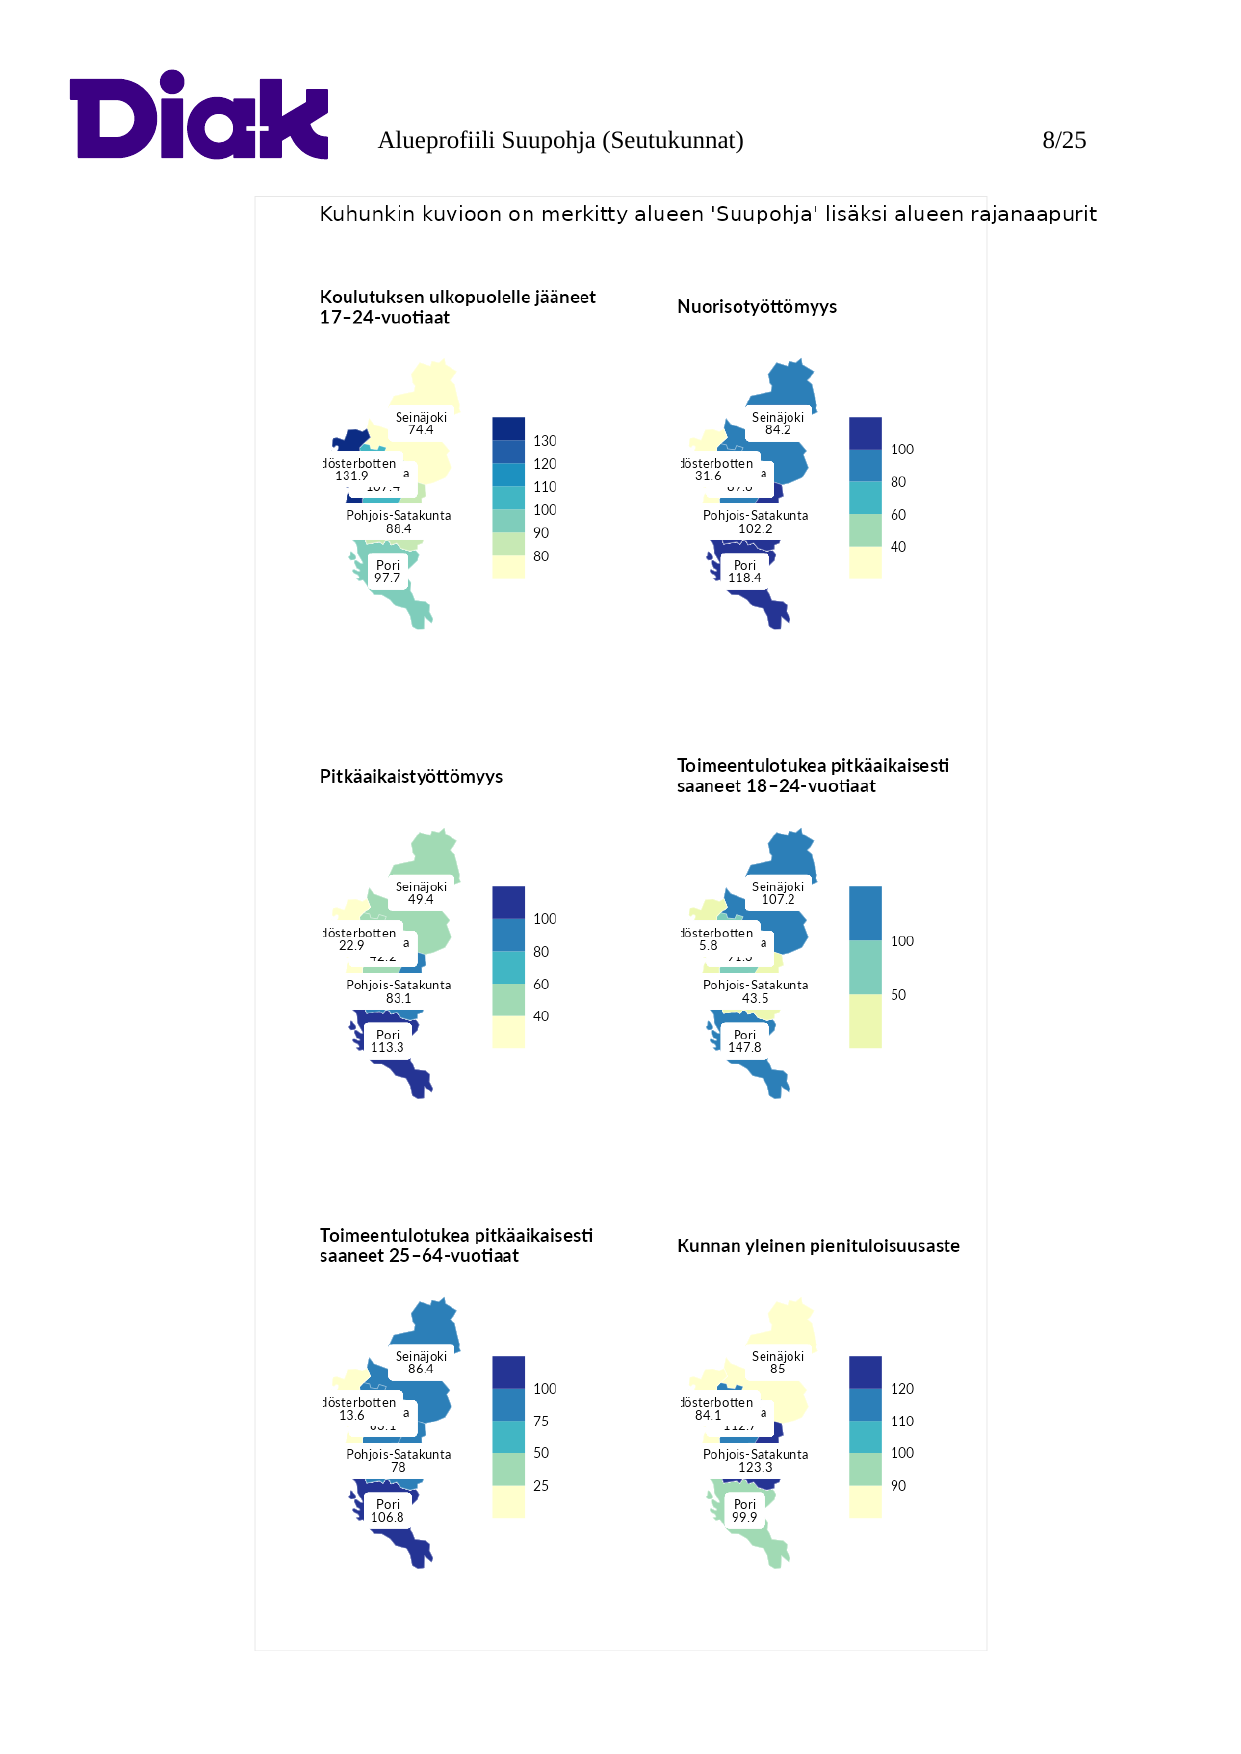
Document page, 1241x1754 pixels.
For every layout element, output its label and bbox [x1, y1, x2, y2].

picture [61, 196, 1179, 1651]
